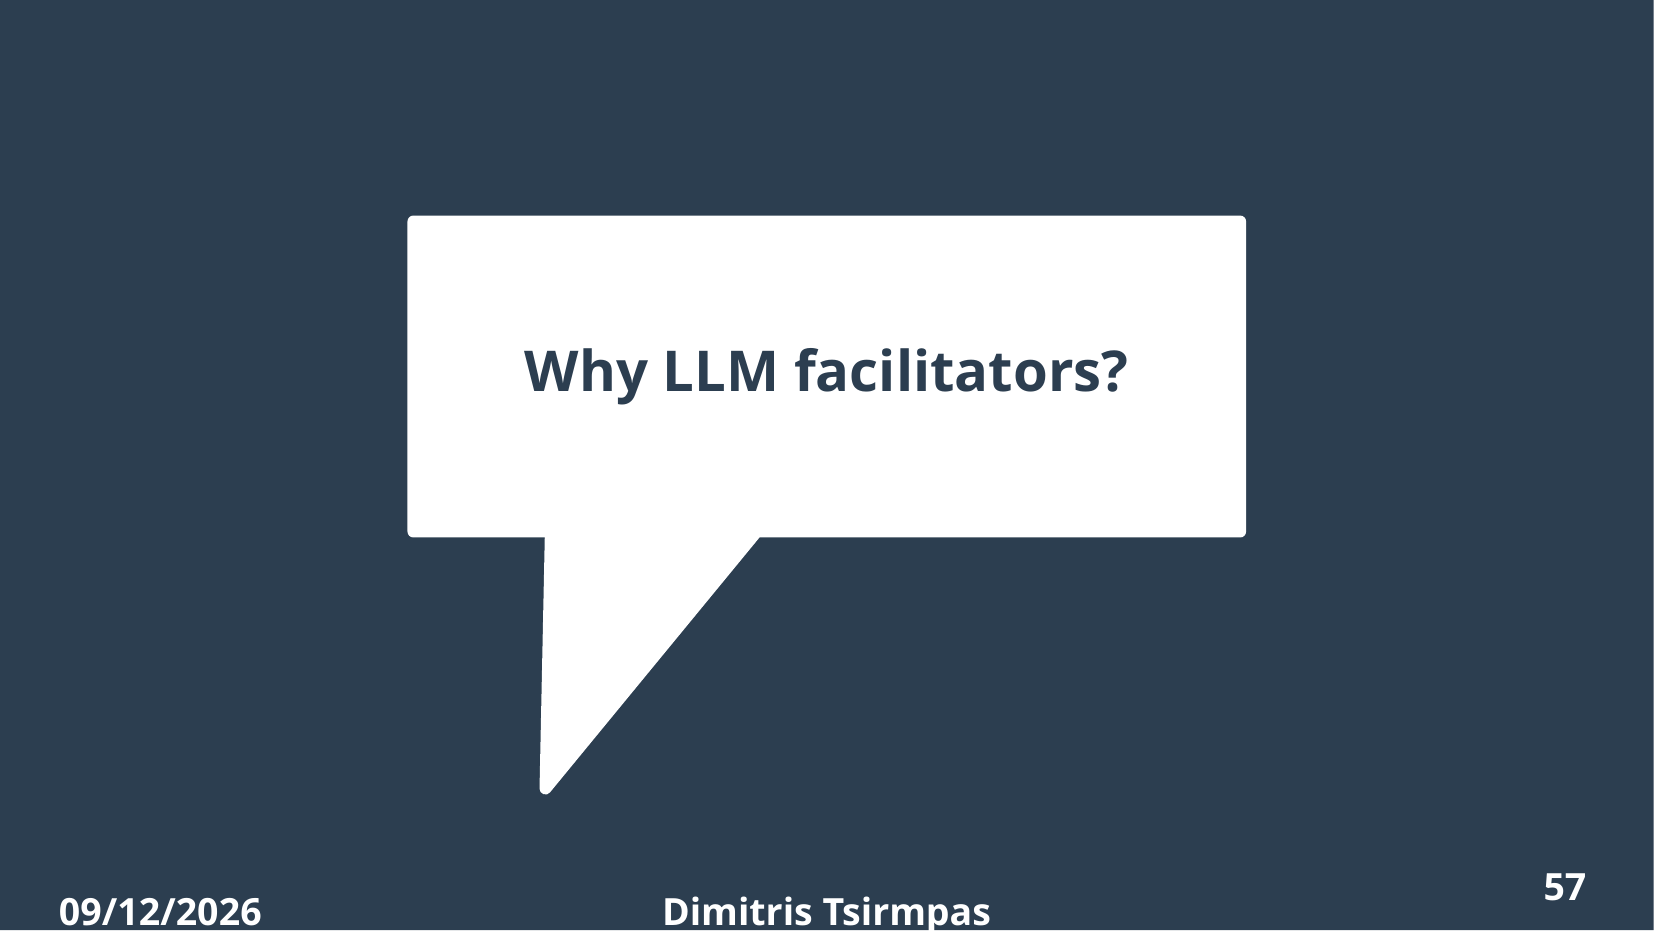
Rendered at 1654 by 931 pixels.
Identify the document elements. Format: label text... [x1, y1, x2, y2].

title Why LLM facilitators? [442, 236, 1211, 502]
